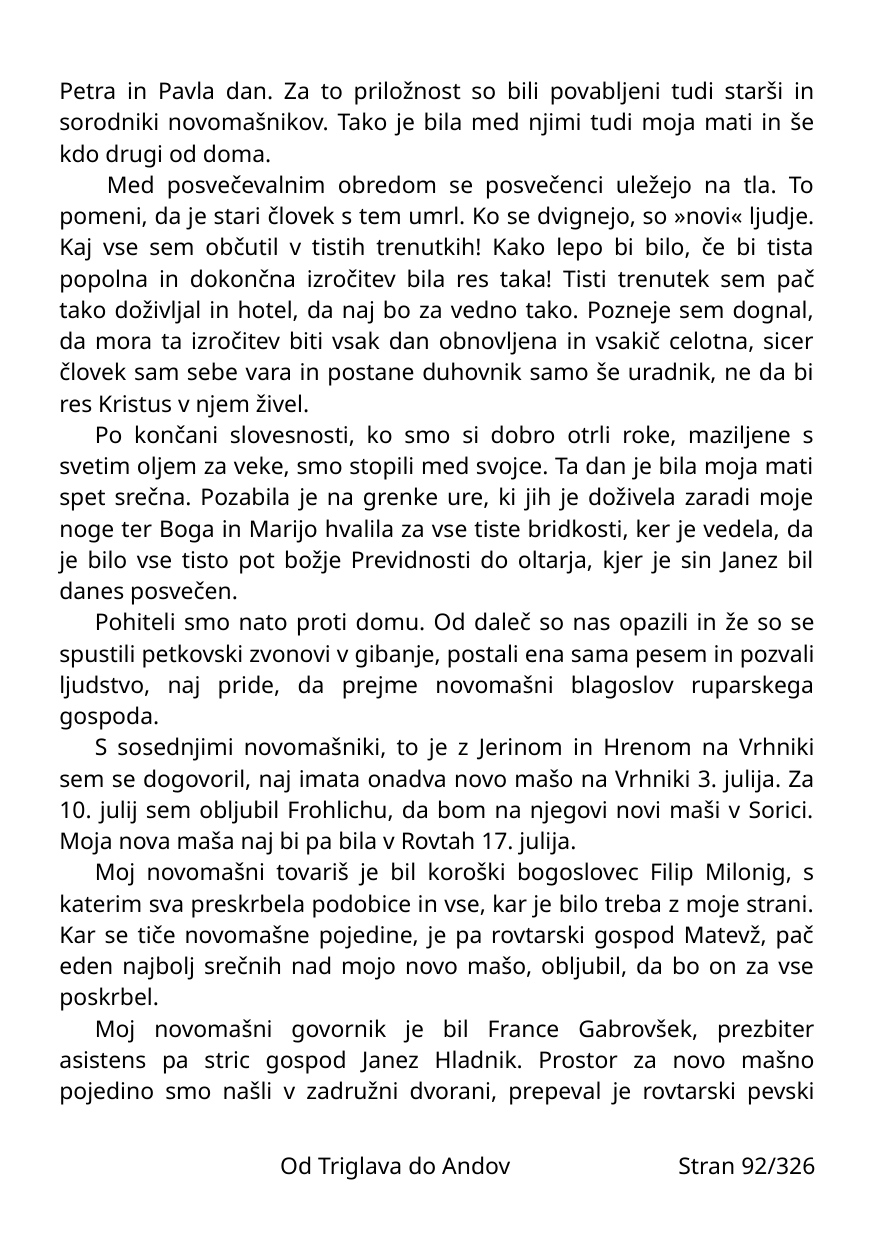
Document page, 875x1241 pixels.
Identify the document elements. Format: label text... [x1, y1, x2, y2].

text Po končani slovesnosti, ko smo si dobro otrli roke, maziljene s svetim oljem za veke, smo stopili med svojce. Ta dan je bila moja mati spet srečna. Pozabila je na grenke ure, ki jih je doživela zaradi moje noge ter Boga in Marijo hvalila za vse tiste bridkosti, ker je vedela, da je bilo vse tisto pot božje Previdnosti do oltarja, kjer je sin Janez bil danes posvečen. [59, 419, 815, 606]
text Pohiteli smo nato proti domu. Od daleč so nas opazili in že so se spustili petkovski zvonovi v gibanje, postali ena sama pesem in pozvali ljudstvo, naj pride, da prejme novomašni blagoslov ruparskega gospoda. [59, 606, 815, 731]
text Petra in Pavla dan. Za to priložnost so bili povabljeni tudi starši in sorodniki novomašnikov. Tako je bila med njimi tudi moja mati in še kdo drugi od doma. [59, 75, 815, 169]
text S sosednjimi novomašniki, to je z Jerinom in Hrenom na Vrhniki sem se dogovoril, naj imata onadva novo mašo na Vrhniki 3. julija. Za 10. julij sem obljubil Frohlichu, da bom na njegovi novi maši v Sorici. Moja nova maša naj bi pa bila v Rovtah 17. julija. [59, 731, 815, 856]
text Moj novomašni tovariš je bil koroški bogoslovec Filip Milonig, s katerim sva preskrbela podobice in vse, kar je bilo treba z moje strani. Kar se tiče novomašne pojedine, je pa rovtarski gospod Matevž, pač eden najbolj srečnih nad mojo novo mašo, obljubil, da bo on za vse poskrbel. [59, 856, 815, 1012]
text Med posvečevalnim obredom se posvečenci uležejo na tla. To pomeni, da je stari človek s tem umrl. Ko se dvignejo, so »novi« ljudje. Kaj vse sem občutil v tistih trenutkih! Kako lepo bi bilo, če bi tista popolna in dokončna izročitev bila res taka! Tisti trenutek sem pač tako doživljal in hotel, da naj bo za vedno tako. Pozneje sem dognal, da mora ta izročitev biti vsak dan obnovljena in vsakič celotna, sicer človek sam sebe vara in postane duhovnik samo še uradnik, ne da bi res Kristus v njem živel. [59, 169, 815, 419]
text Moj novomašni govornik je bil France Gabrovšek, prezbiter asistens pa stric gospod Janez Hladnik. Prostor za novo mašno pojedino smo našli v zadružni dvorani, prepeval je rovtarski pevski [59, 1012, 815, 1106]
